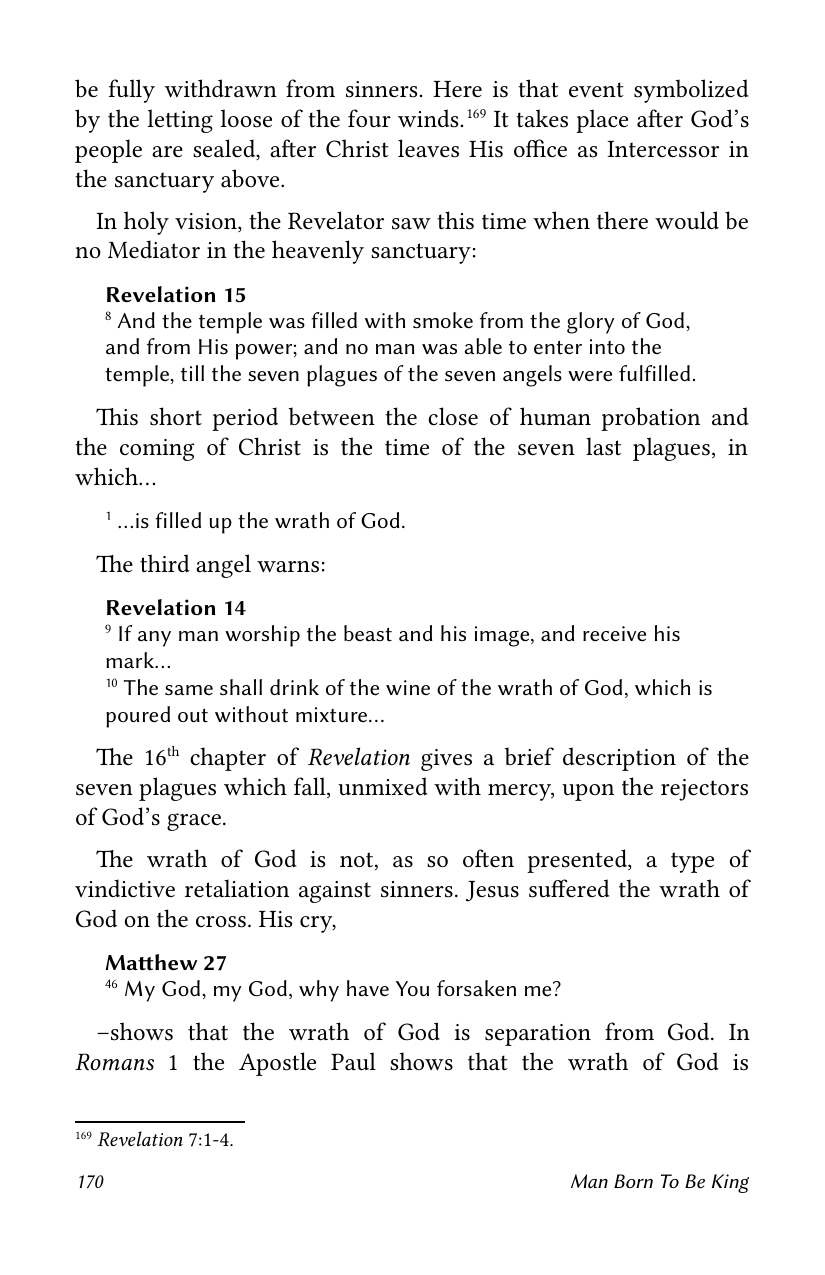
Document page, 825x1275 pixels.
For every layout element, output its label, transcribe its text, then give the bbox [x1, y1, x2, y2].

text In holy vision, the Revelator saw this time when there would be no Mediator in the heavenly sanctuary: [75, 207, 750, 265]
text This short period between the close of human probation and the coming of Christ is the time of the seven last plagues, in which… [75, 403, 750, 492]
text Revelation 14 [105, 595, 750, 621]
text 9 If any man worship the beast and his image, and receive his mark… [105, 621, 720, 674]
text The third angel warns: [75, 550, 750, 578]
text The 16th chapter of Revelation gives a brief description of the seven plagues which fall, unmixed with mercy, upon the rejectors of God’s grace. [75, 743, 750, 832]
text 1 …is filled up the wrath of God. [105, 508, 720, 534]
text 10 The same shall drink of the wine of the wrath of God, which is poured out without mixture… [105, 674, 720, 728]
text 8 And the temple was filled with smoke from the glory of God, and from His power; and no man was able to enter into the temple, till the seven plagues of the seven angels were fulfilled. [105, 308, 720, 387]
text Revelation 7:1-4. [75, 1128, 750, 1152]
text Matthew 27 [105, 950, 750, 976]
text be fully withdrawn from sinners. Here is that event symbolized by the letting loose of the four winds. It takes place after God’s people are sealed, after Christ leaves His office as Intercessor in the sanctuary above. [75, 75, 750, 193]
text –shows that the wrath of God is separation from God. In Romans 1 the Apostle Paul shows that the wrath of God is [75, 1018, 750, 1076]
text 46 My God, my God, why have You forsaken me? [105, 976, 720, 1002]
text Revelation 15 [105, 281, 750, 308]
text The wrath of God is not, as so often presented, a type of vindictive retaliation against sinners. Jesus suffered the wrath of God on the cross. His cry, [75, 845, 750, 933]
